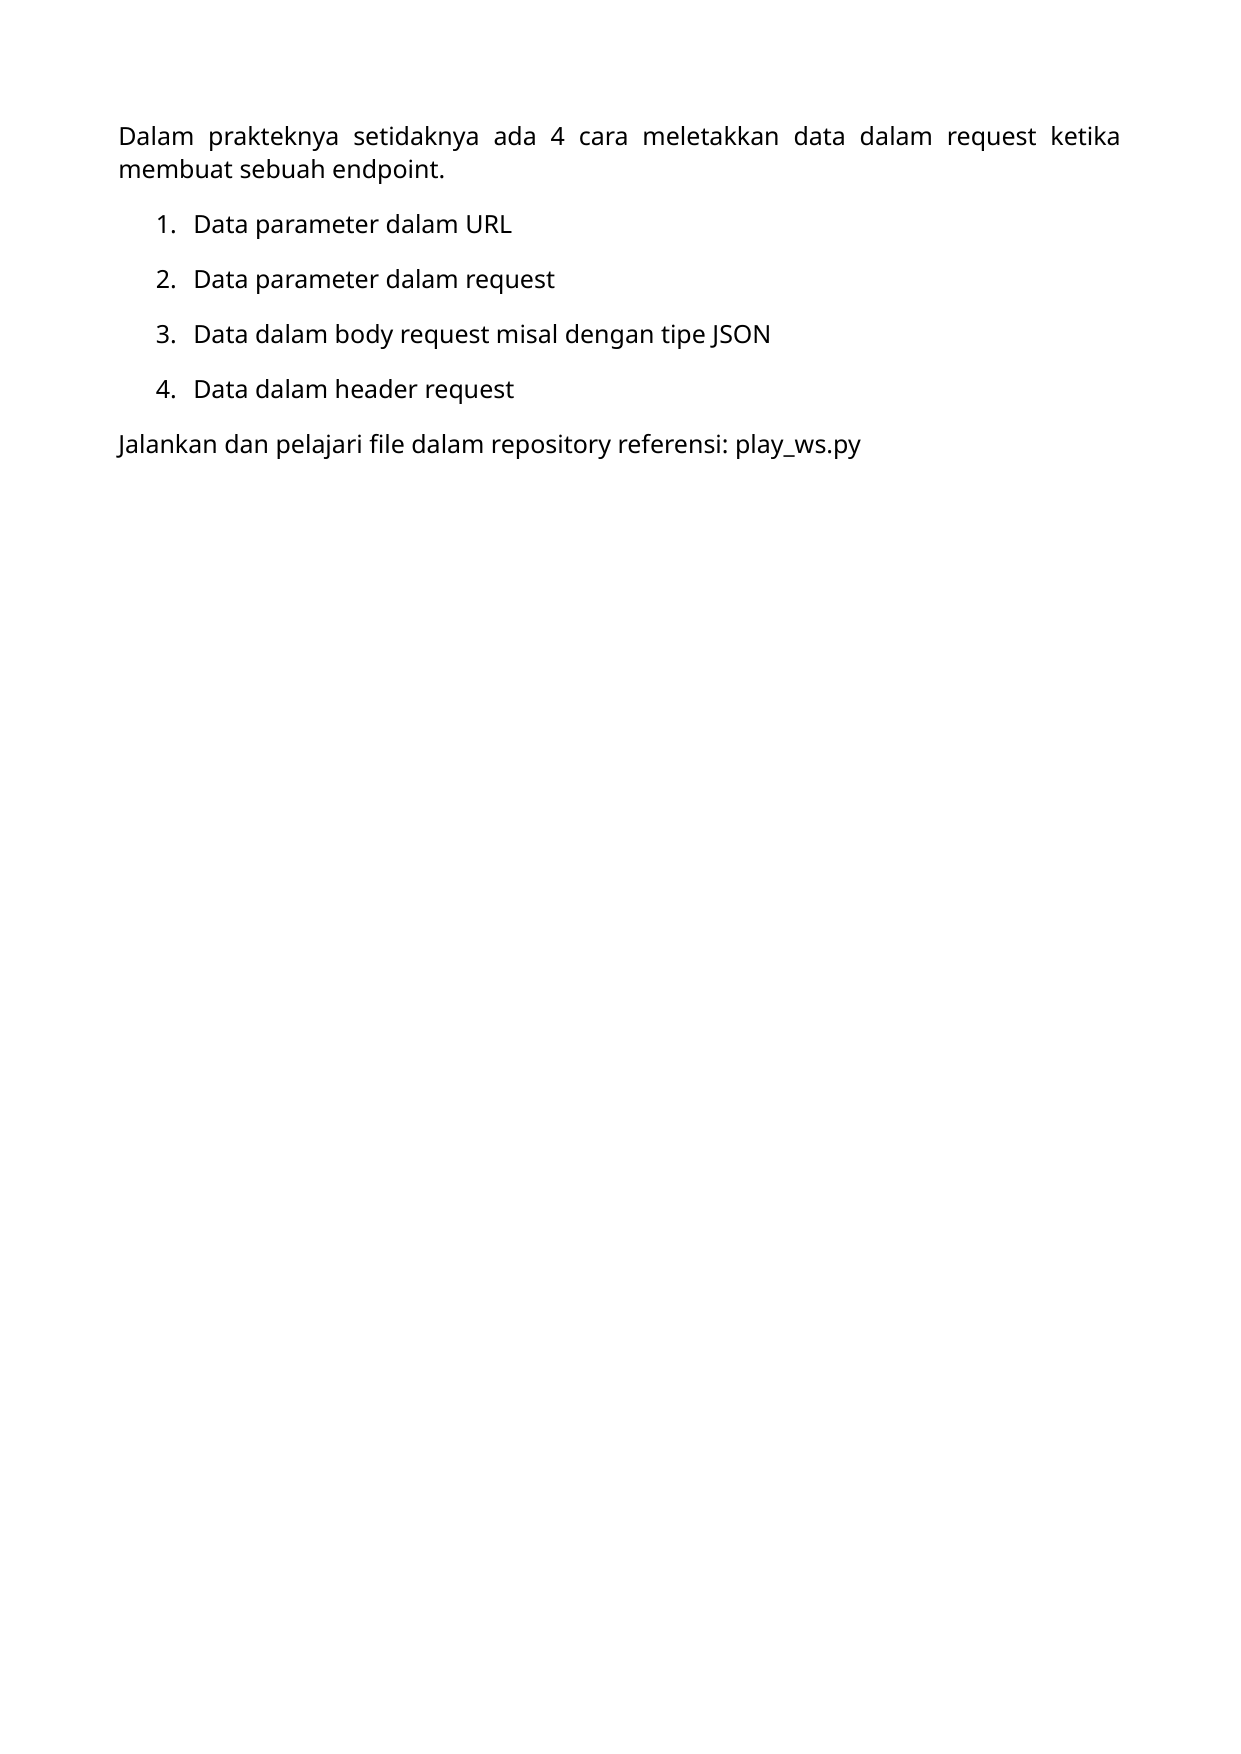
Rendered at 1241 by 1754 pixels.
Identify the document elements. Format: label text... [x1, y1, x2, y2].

list Data parameter dalam URL [156, 207, 1122, 241]
text Dalam prakteknya setidaknya ada 4 cara meletakkan data dalam request ketika membuat sebuah endpoint. [118, 118, 1122, 186]
list Data dalam body request misal dengan tipe JSON [156, 317, 1122, 351]
list Data parameter dalam request [156, 262, 1122, 296]
text Jalankan dan pelajari file dalam repository referensi: play_ws.py [118, 427, 1122, 461]
list Data dalam header request [156, 372, 1122, 406]
